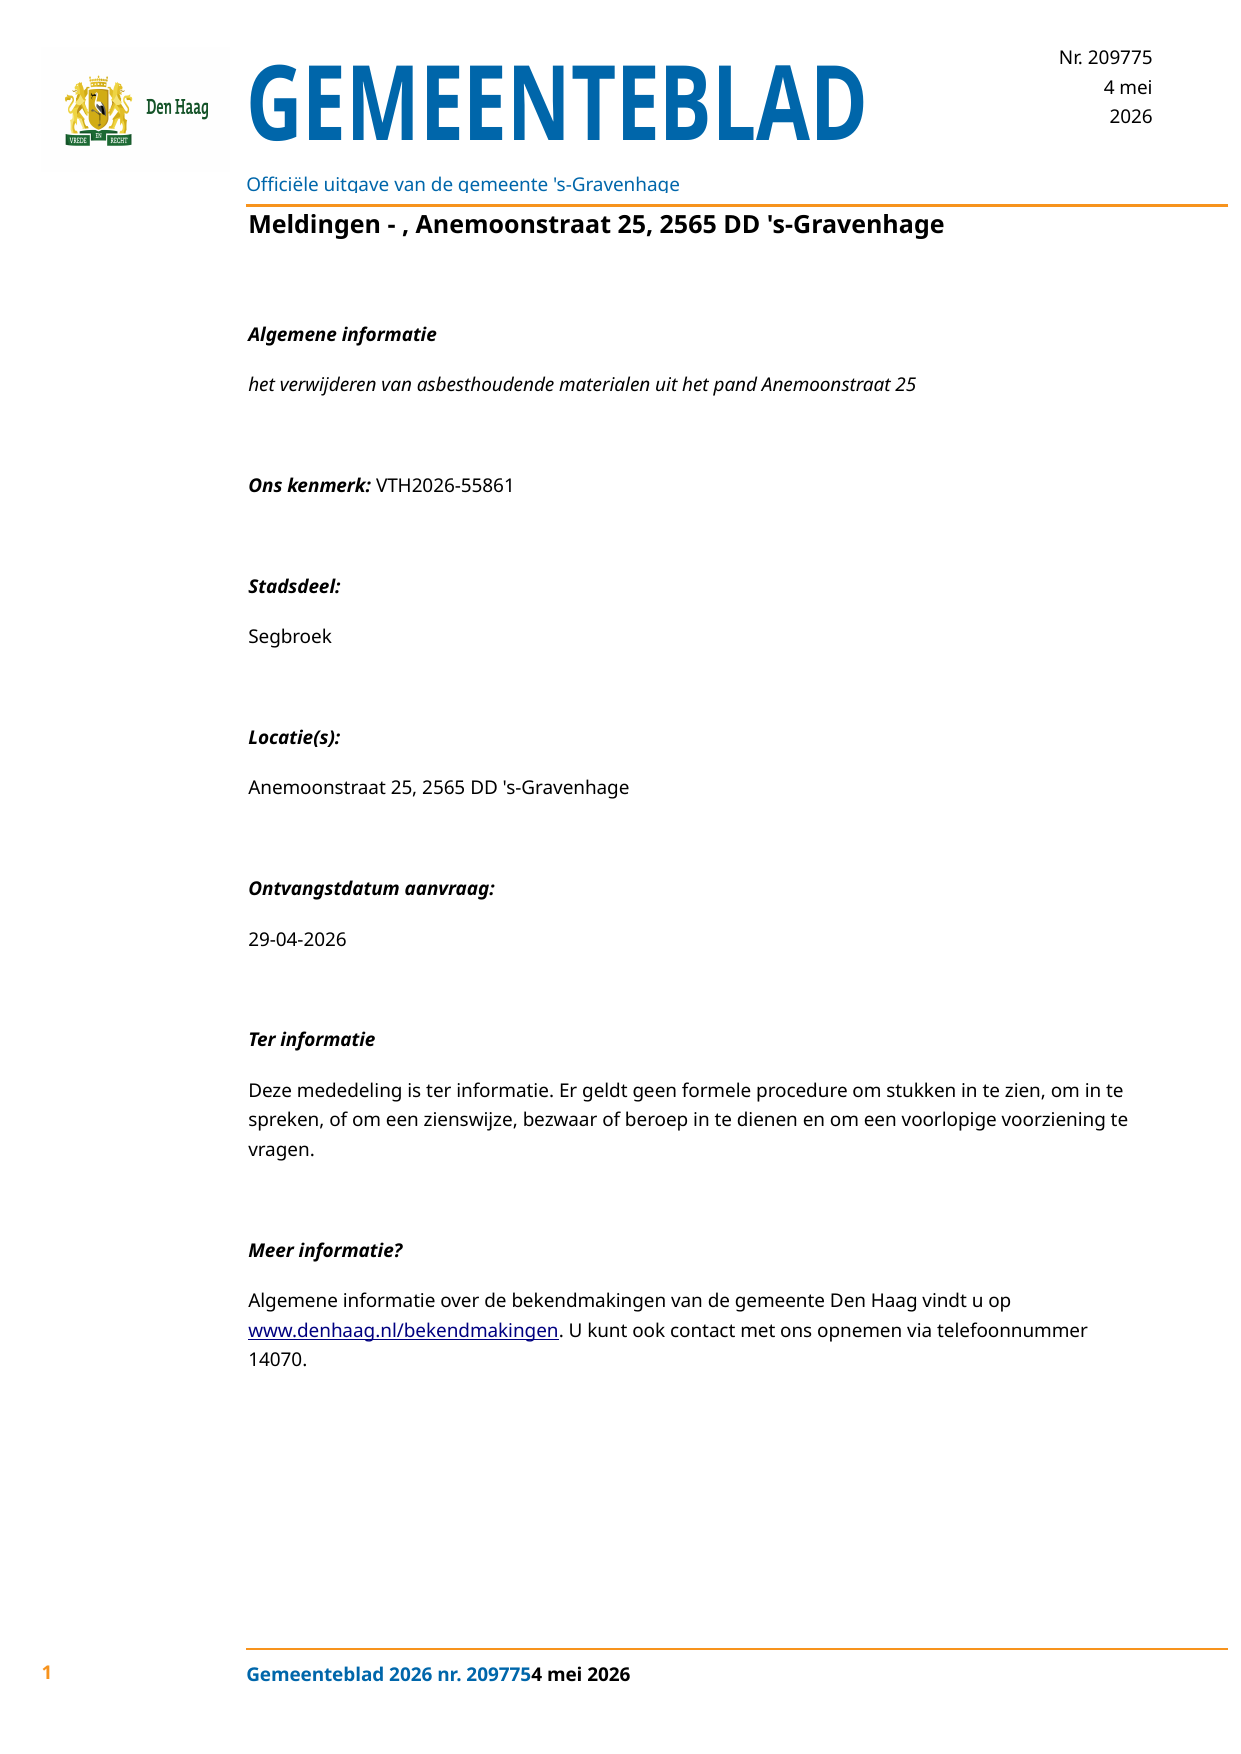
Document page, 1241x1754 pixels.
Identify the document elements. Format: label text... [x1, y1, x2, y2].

text Meer informatie? [248, 1237, 1152, 1263]
picture [41, 47, 231, 172]
text Meldingen - , Anemoonstraat 25, 2565 DD 's-Gravenhage [248, 207, 1152, 241]
text Segbroek [248, 623, 1152, 649]
text het verwijderen van asbesthoudende materialen uit het pand Anemoonstraat 25 [248, 371, 1152, 397]
text Stadsdeel: [248, 573, 1152, 598]
text Locatie(s): [248, 724, 1152, 750]
text Anemoonstraat 25, 2565 DD 's-Gravenhage [248, 774, 1152, 800]
text 29-04-2026 [248, 926, 1152, 951]
text Ter informatie [248, 1027, 1152, 1052]
text Algemene informatie [248, 321, 1152, 346]
text Ons kenmerk: VTH2026-55861 [248, 472, 1152, 498]
text Algemene informatie over de bekendmakingen van de gemeente Den Haag vindt u op www.denhaag.nl/bekendmakingen. U kunt ook contact met ons opnemen via telefoonnummer 14070. [248, 1287, 1152, 1372]
text Deze mededeling is ter informatie. Er geldt geen formele procedure om stukken in te zien, om in te spreken, of om een zienswijze, bezwaar of beroep in te dienen en om een voorlopige voorziening te vragen. [248, 1077, 1152, 1162]
text Ontvangstdatum aanvraag: [248, 875, 1152, 901]
